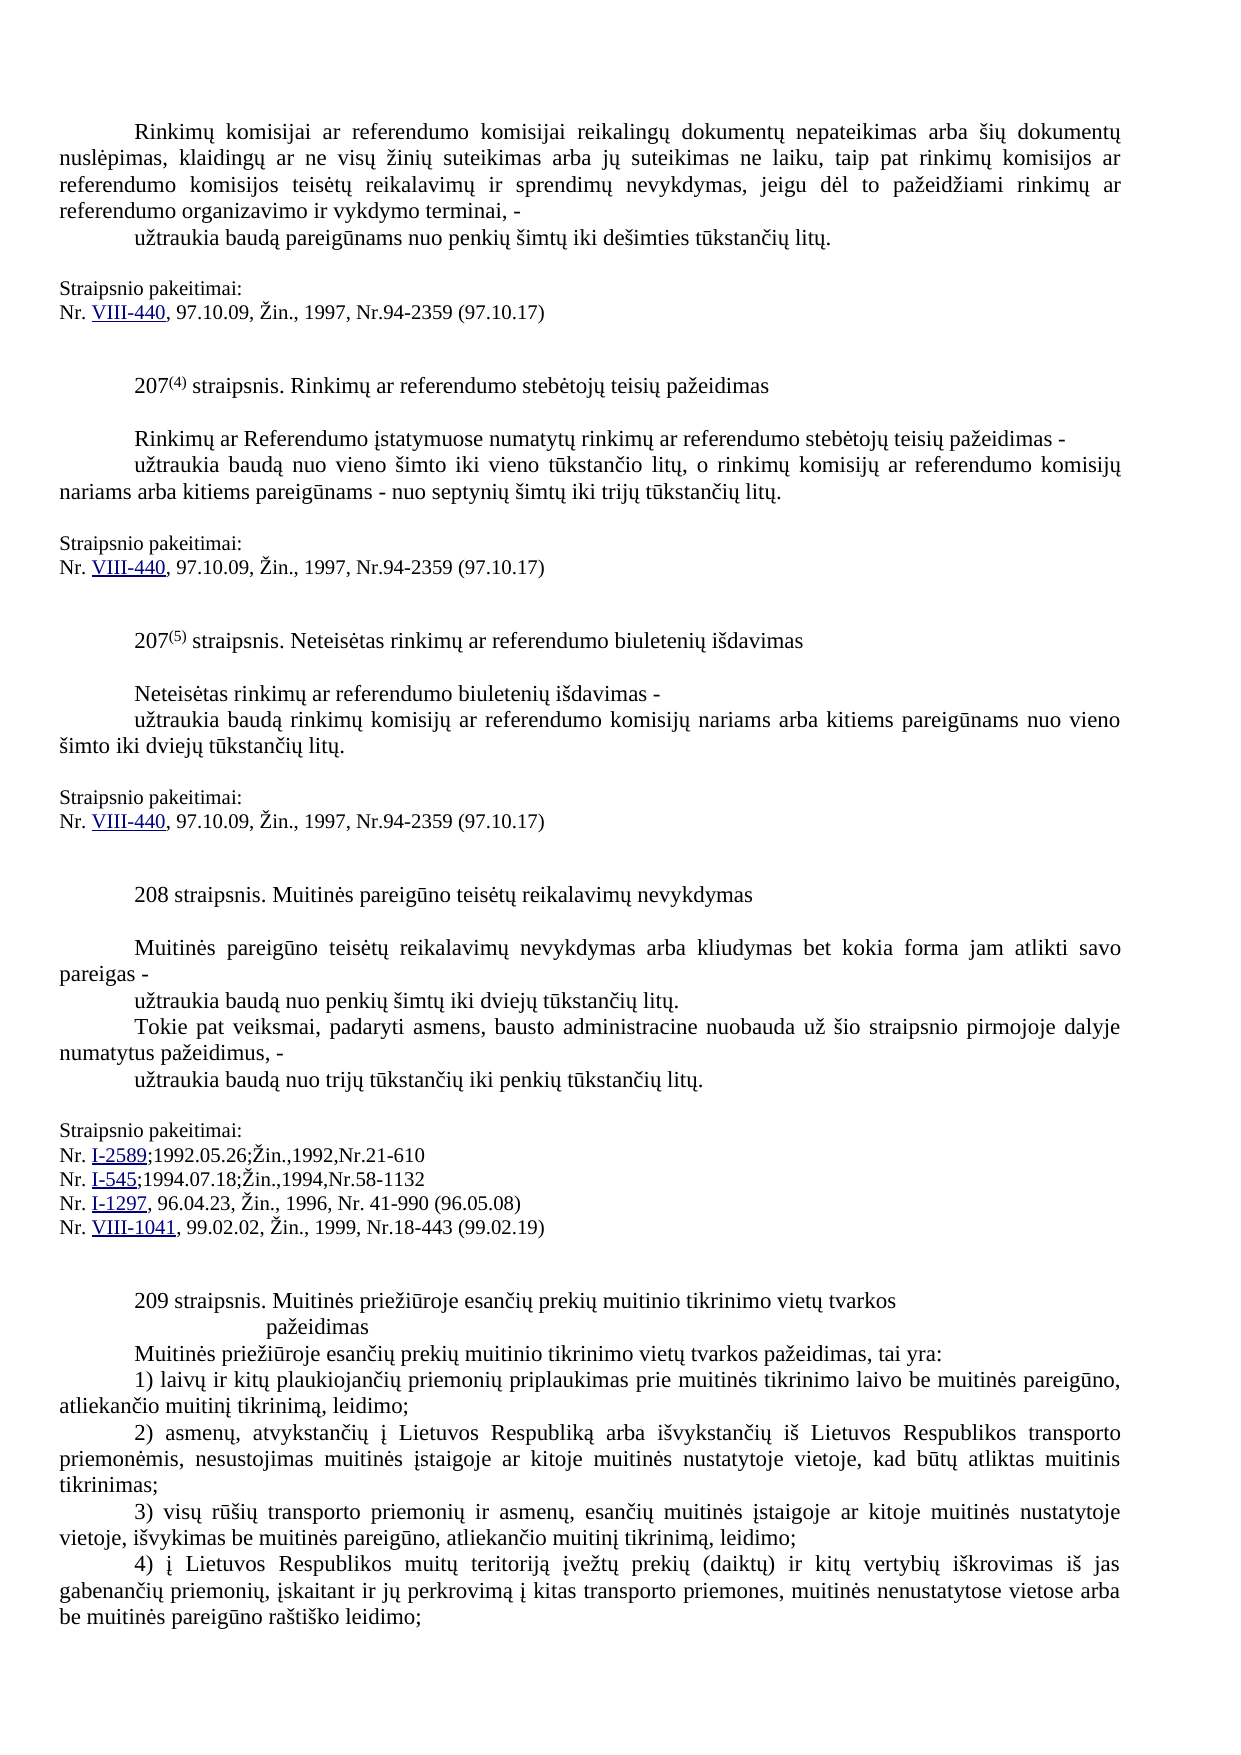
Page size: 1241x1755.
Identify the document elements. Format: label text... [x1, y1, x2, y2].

text 3) visų rūšių transporto priemonių ir asmenų, esančių muitinės įstaigoje ar kitoje muitinės nustatytoje vietoje, išvykimas be muitinės pareigūno, atliekančio muitinį tikrinimą, leidimo; [59, 1498, 1122, 1550]
text Nr. I-1297, 96.04.23, Žin., 1996, Nr. 41-990 (96.05.08) [59, 1191, 1122, 1215]
text Nr. I-545;1994.07.18;Žin.,1994,Nr.58-1132 [59, 1167, 1122, 1191]
text Straipsnio pakeitimai: [59, 276, 1122, 300]
text Straipsnio pakeitimai: [59, 531, 1122, 555]
text užtraukia baudą nuo trijų tūkstančių iki penkių tūkstančių litų. [59, 1066, 1122, 1092]
text 207(4) straipsnis. Rinkimų ar referendumo stebėtojų teisių pažeidimas [59, 372, 1122, 399]
text Nr. VIII-440, 97.10.09, Žin., 1997, Nr.94-2359 (97.10.17) [59, 809, 1122, 833]
text Muitinės priežiūroje esančių prekių muitinio tikrinimo vietų tvarkos pažeidimas, tai yra: [59, 1339, 1122, 1366]
text Nr. VIII-440, 97.10.09, Žin., 1997, Nr.94-2359 (97.10.17) [59, 555, 1122, 579]
text Neteisėtas rinkimų ar referendumo biuletenių išdavimas - [59, 679, 1122, 706]
text Rinkimų komisijai ar referendumo komisijai reikalingų dokumentų nepateikimas arba šių dokumentų nuslėpimas, klaidingų ar ne visų žinių suteikimas arba jų suteikimas ne laiku, taip pat rinkimų komisijos ar referendumo komisijos teisėtų reikalavimų ir sprendimų nevykdymas, jeigu dėl to pažeidžiami rinkimų ar referendumo organizavimo ir vykdymo terminai, - [59, 118, 1122, 223]
text 209 straipsnis. Muitinės priežiūroje esančių prekių muitinio tikrinimo vietų tvarkos [134, 1287, 1122, 1313]
text Rinkimų ar Referendumo įstatymuose numatytų rinkimų ar referendumo stebėtojų teisių pažeidimas - [59, 425, 1122, 452]
text 2) asmenų, atvykstančių į Lietuvos Respubliką arba išvykstančių iš Lietuvos Respublikos transporto priemonėmis, nesustojimas muitinės įstaigoje ar kitoje muitinės nustatytoje vietoje, kad būtų atliktas muitinis tikrinimas; [59, 1419, 1122, 1498]
text pažeidimas [59, 1313, 1122, 1339]
text Straipsnio pakeitimai: [59, 1118, 1122, 1142]
text užtraukia baudą rinkimų komisijų ar referendumo komisijų nariams arba kitiems pareigūnams nuo vieno šimto iki dviejų tūkstančių litų. [59, 706, 1122, 759]
text užtraukia baudą pareigūnams nuo penkių šimtų iki dešimties tūkstančių litų. [59, 223, 1122, 250]
text 208 straipsnis. Muitinės pareigūno teisėtų reikalavimų nevykdymas [59, 881, 1122, 908]
text Muitinės pareigūno teisėtų reikalavimų nevykdymas arba kliudymas bet kokia forma jam atlikti savo pareigas - [59, 934, 1122, 987]
text Straipsnio pakeitimai: [59, 785, 1122, 809]
text Tokie pat veiksmai, padaryti asmens, bausto administracine nuobauda už šio straipsnio pirmojoje dalyje numatytus pažeidimus, - [59, 1013, 1122, 1066]
text užtraukia baudą nuo vieno šimto iki vieno tūkstančio litų, o rinkimų komisijų ar referendumo komisijų nariams arba kitiems pareigūnams - nuo septynių šimtų iki trijų tūkstančių litų. [59, 452, 1122, 504]
text 4) į Lietuvos Respublikos muitų teritoriją įvežtų prekių (daiktų) ir kitų vertybių iškrovimas iš jas gabenančių priemonių, įskaitant ir jų perkrovimą į kitas transporto priemones, muitinės nenustatytose vietose arba be muitinės pareigūno raštiško leidimo; [59, 1550, 1122, 1629]
text 1) laivų ir kitų plaukiojančių priemonių priplaukimas prie muitinės tikrinimo laivo be muitinės pareigūno, atliekančio muitinį tikrinimą, leidimo; [59, 1366, 1122, 1419]
text Nr. VIII-1041, 99.02.02, Žin., 1999, Nr.18-443 (99.02.19) [59, 1215, 1122, 1239]
text užtraukia baudą nuo penkių šimtų iki dviejų tūkstančių litų. [59, 987, 1122, 1013]
text 207(5) straipsnis. Neteisėtas rinkimų ar referendumo biuletenių išdavimas [59, 627, 1122, 653]
text Nr. I-2589;1992.05.26;Žin.,1992,Nr.21-610 [59, 1142, 1122, 1167]
text Nr. VIII-440, 97.10.09, Žin., 1997, Nr.94-2359 (97.10.17) [59, 300, 1122, 324]
